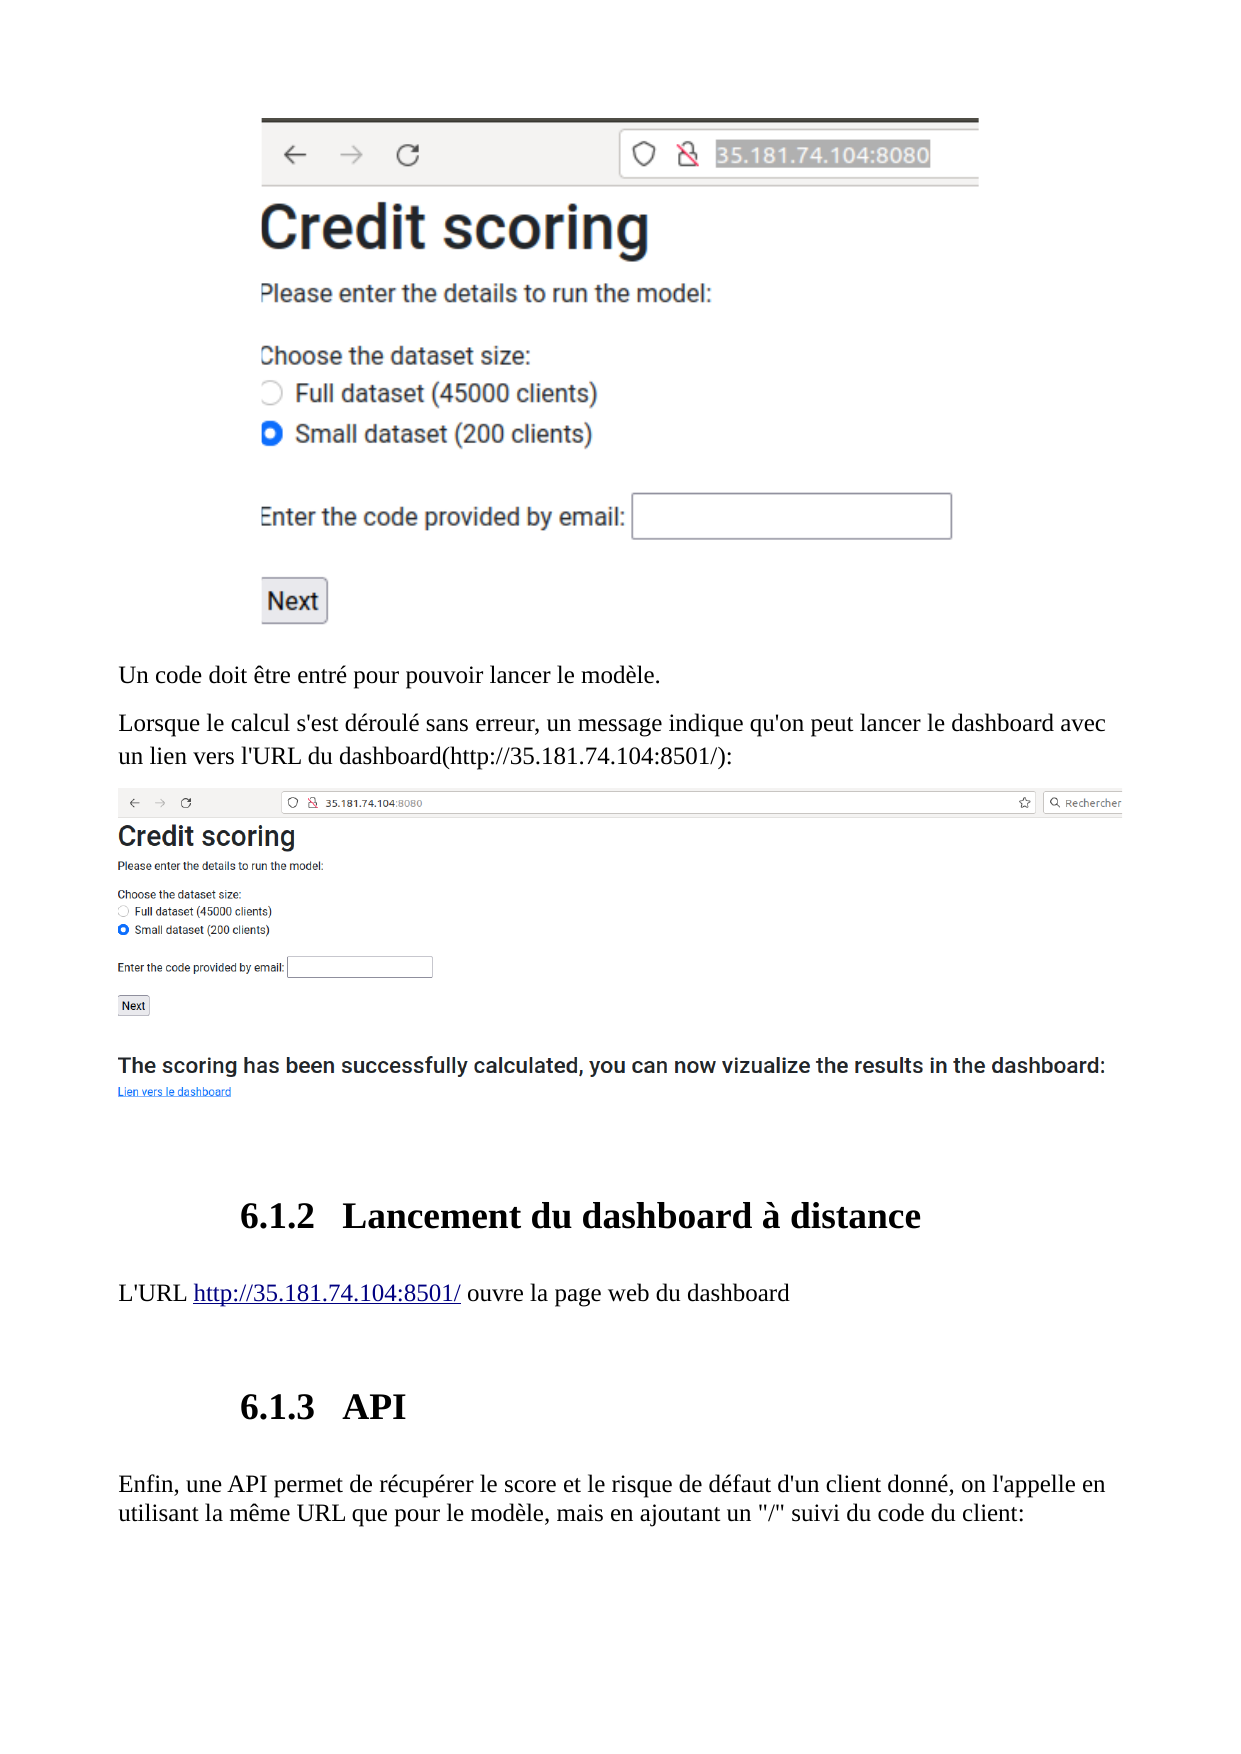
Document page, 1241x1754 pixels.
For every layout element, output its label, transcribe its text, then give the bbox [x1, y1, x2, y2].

text Enfin, une API permet de récupérer le score et le risque de défaut d'un client donné, on l'appelle en utilisant la même URL que pour le modèle, mais en ajoutant un "/" suivi du code du client: [118, 1469, 1122, 1527]
picture [118, 788, 1123, 1121]
text Lorsque le calcul s'est déroulé sans erreur, un message indique qu'on peut lancer le dashboard avec un lien vers l'URL du dashboard(http://35.181.74.104:8501/): [118, 708, 1122, 769]
subtitle Lancement du dashboard à distance [231, 1193, 1122, 1236]
text L'URL http://35.181.74.104:8501/ ouvre la page web du dashboard [118, 1278, 1122, 1306]
subtitle API [231, 1385, 1122, 1428]
text Un code doit être entré pour pouvoir lancer le modèle. [118, 660, 1122, 689]
picture [261, 118, 979, 629]
